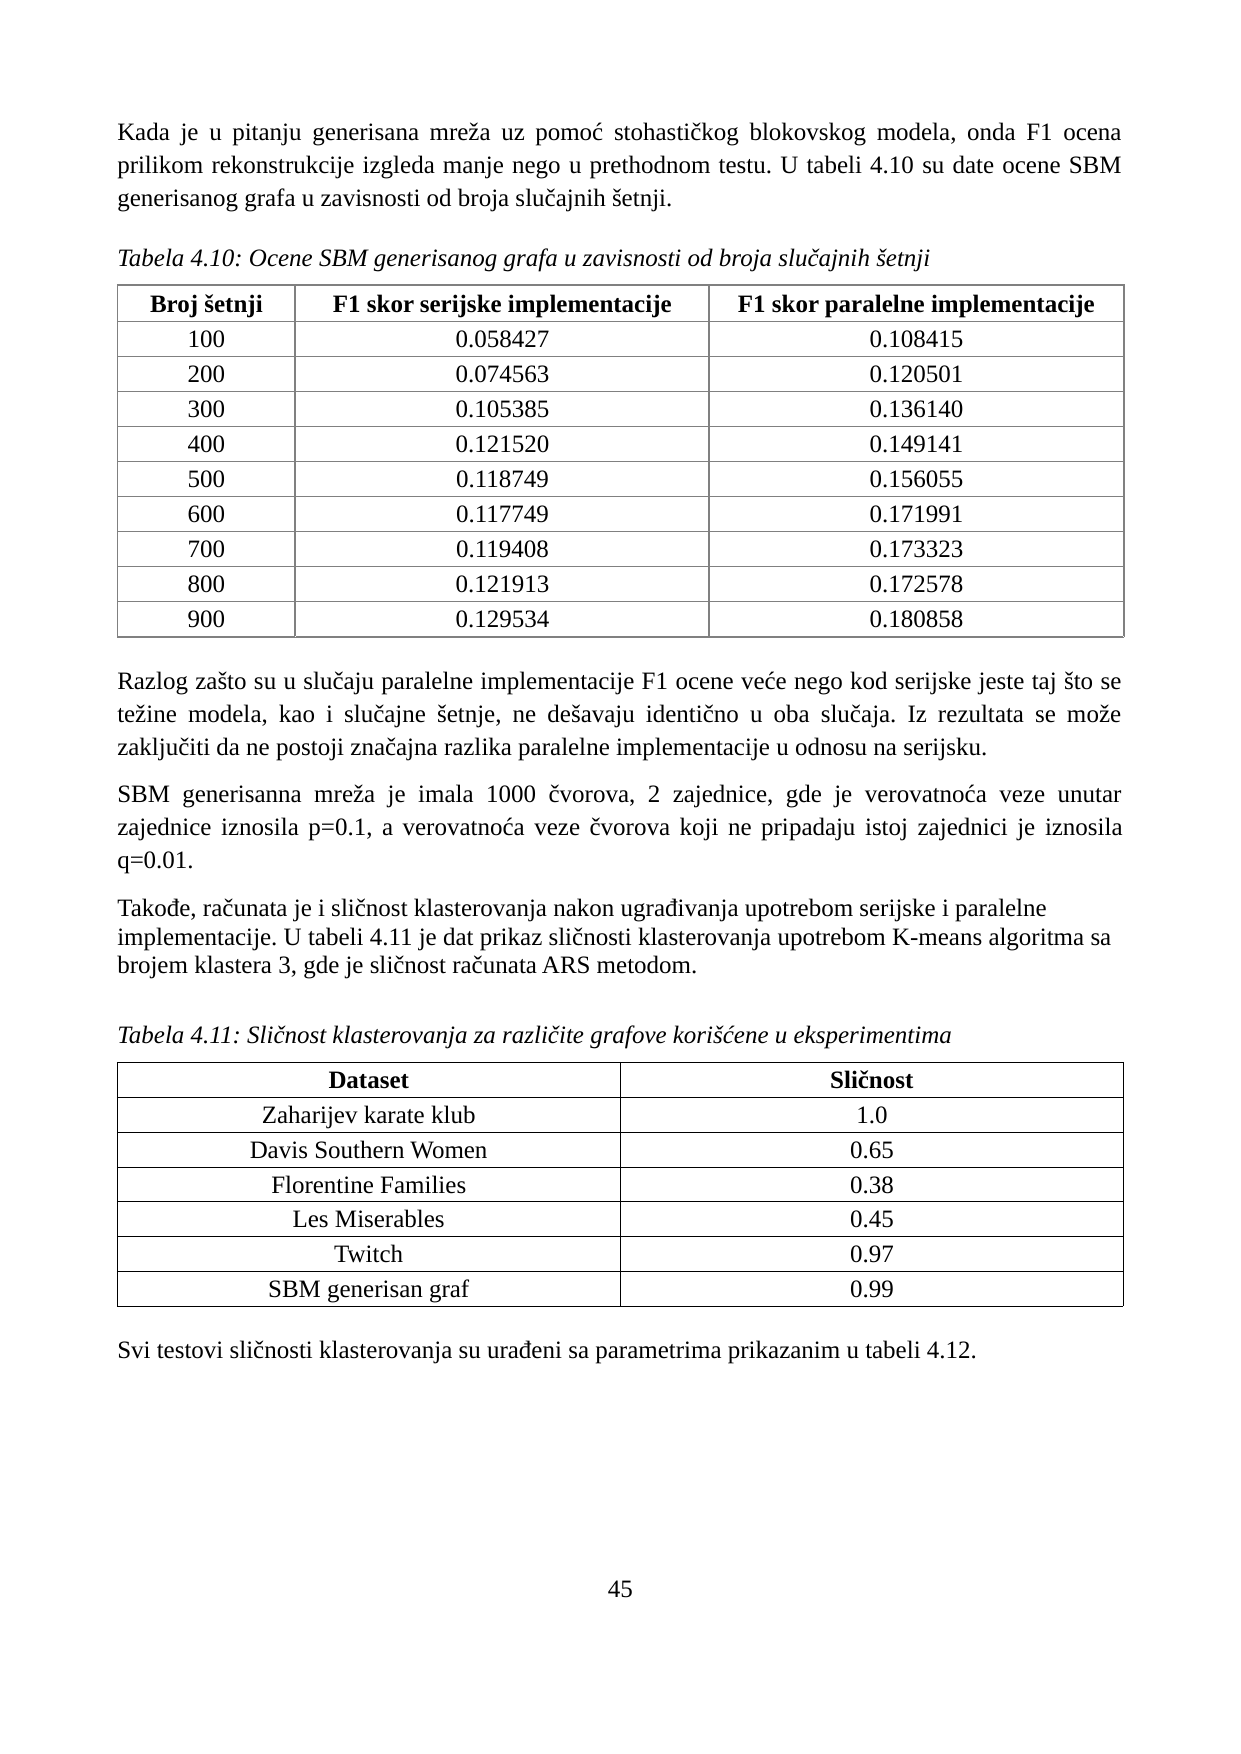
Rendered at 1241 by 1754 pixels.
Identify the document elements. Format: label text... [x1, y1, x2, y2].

table_cell 1.0 [621, 1098, 1123, 1132]
table_cell 0.172578 [710, 567, 1123, 601]
table_cell 0.118749 [296, 462, 708, 496]
table_cell Florentine Families [118, 1168, 620, 1201]
table_cell 0.058427 [296, 322, 708, 356]
table_header F1 skor serijske implementacije [296, 286, 708, 321]
text Tabela 4.11: Sličnost klasterovanja za različite grafove korišćene u eksperimentima [117, 1021, 1123, 1049]
table_cell 0.156055 [710, 462, 1123, 496]
table_cell 0.45 [621, 1202, 1123, 1236]
table_cell 0.99 [621, 1272, 1123, 1306]
table_cell 0.119408 [296, 532, 708, 566]
table_cell 0.121520 [296, 427, 708, 461]
table_cell 0.121913 [296, 567, 708, 601]
table_cell 0.074563 [296, 357, 708, 391]
table_cell 0.180858 [710, 602, 1123, 636]
table_cell 0.65 [621, 1133, 1123, 1167]
table_cell 0.105385 [296, 392, 708, 426]
table_cell Zaharijev karate klub [118, 1098, 620, 1132]
text Takođe, računata je i sličnost klasterovanja nakon ugrađivanja upotrebom serijske i paralelne implementacije. U tabeli 4.11 je dat prikaz sličnosti klasterovanja upotrebom K-means algoritma sa brojem klastera 3, gde je sličnost računata ARS metodom. [117, 893, 1123, 979]
table_cell 200 [118, 357, 294, 391]
table_header Broj šetnji [118, 286, 294, 321]
text SBM generisanna mreža je imala 1000 čvorova, 2 zajednice, gde je verovatnoća veze unutar zajednice iznosila p=0.1, a verovatnoća veze čvorova koji ne pripadaju istoj zajednici je iznosila q=0.01. [117, 779, 1123, 874]
table_cell 700 [118, 532, 294, 566]
text Tabela 4.10: Ocene SBM generisanog grafa u zavisnosti od broja slučajnih šetnji [117, 243, 1123, 272]
table_cell 0.117749 [296, 497, 708, 531]
table_cell 0.97 [621, 1237, 1123, 1271]
text Svi testovi sličnosti klasterovanja su urađeni sa parametrima prikazanim u tabeli 4.12. [117, 1335, 1123, 1364]
table_cell 0.171991 [710, 497, 1123, 531]
table_cell 100 [118, 322, 294, 356]
table_cell SBM generisan graf [118, 1272, 620, 1306]
table_cell 0.129534 [296, 602, 708, 636]
table_cell 0.120501 [710, 357, 1123, 391]
table_cell 800 [118, 567, 294, 601]
table_cell 0.108415 [710, 322, 1123, 356]
table_header Sličnost [621, 1063, 1123, 1097]
table_cell 0.173323 [710, 532, 1123, 566]
table_cell Les Miserables [118, 1202, 620, 1236]
table_cell 0.149141 [710, 427, 1123, 461]
table_cell 600 [118, 497, 294, 531]
table_cell 500 [118, 462, 294, 496]
table_cell 0.136140 [710, 392, 1123, 426]
text Kada je u pitanju generisana mreža uz pomoć stohastičkog blokovskog modela, onda F1 ocena prilikom rekonstrukcije izgleda manje nego u prethodnom testu. U tabeli 4.10 su date ocene SBM generisanog grafa u zavisnosti od broja slučajnih šetnji. [117, 117, 1123, 212]
table_cell 0.38 [621, 1168, 1123, 1201]
table_cell Twitch [118, 1237, 620, 1271]
table_cell 300 [118, 392, 294, 426]
text Razlog zašto su u slučaju paralelne implementacije F1 ocene veće nego kod serijske jeste taj što se težine modela, kao i slučajne šetnje, ne dešavaju identično u oba slučaja. Iz rezultata se može zaključiti da ne postoji značajna razlika paralelne implementacije u odnosu na serijsku. [117, 666, 1123, 761]
table_cell 900 [118, 602, 294, 636]
table_header Dataset [118, 1063, 620, 1097]
table_cell Davis Southern Women [118, 1133, 620, 1167]
table_header F1 skor paralelne implementacije [710, 286, 1123, 321]
table_cell 400 [118, 427, 294, 461]
